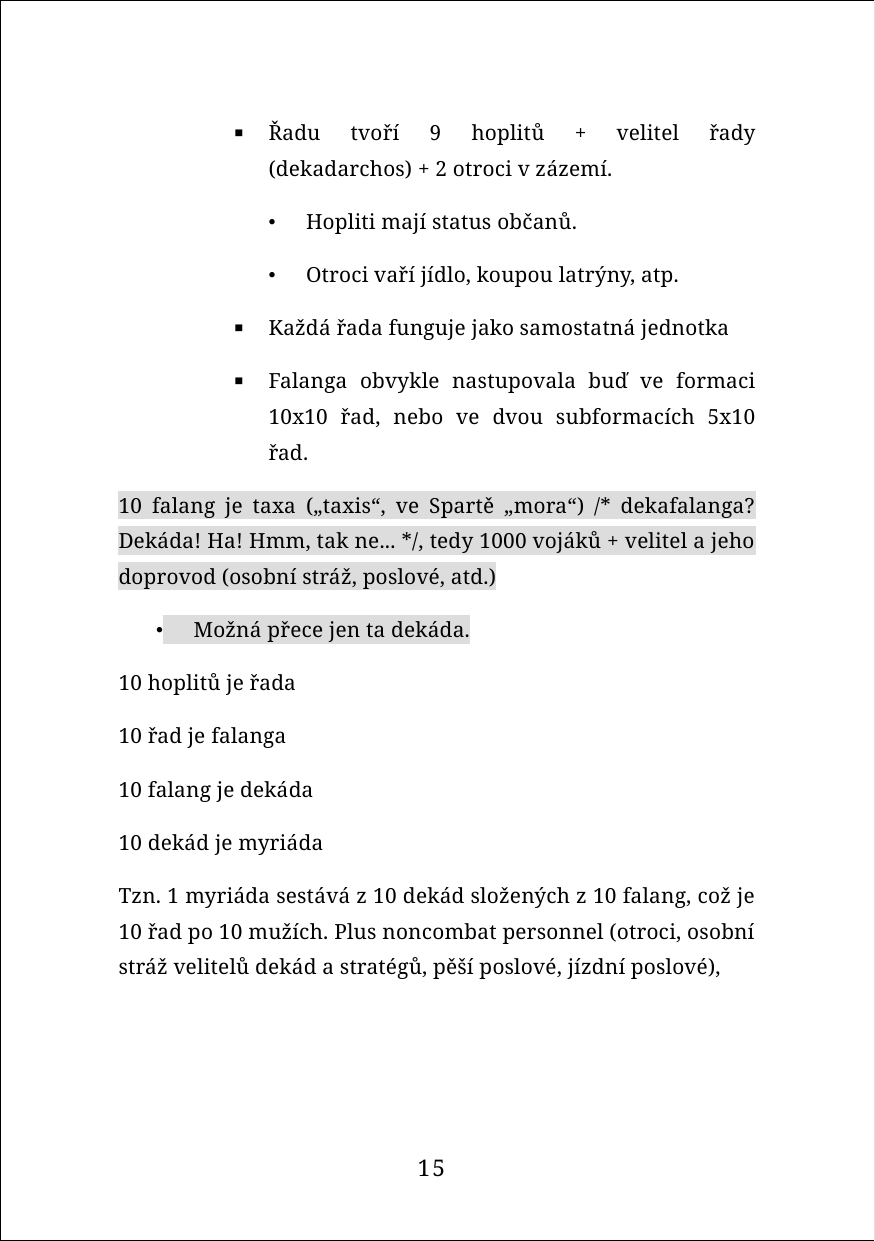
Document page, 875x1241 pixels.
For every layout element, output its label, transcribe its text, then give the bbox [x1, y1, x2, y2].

text 10 hoplitů je řada [118, 668, 756, 697]
list Každá řada funguje jako samostatná jednotka [231, 313, 756, 342]
list Řadu tvoří 9 hoplitů + velitel řady (dekadarchos) + 2 otroci v zázemí. [231, 118, 756, 182]
list Hopliti mají status občanů. [268, 207, 756, 235]
text 10 dekád je myriáda [118, 828, 756, 857]
text 10 falang je dekáda [118, 775, 756, 803]
text 10 řad je falanga [118, 722, 756, 750]
text Tzn. 1 myriáda sestává z 10 dekád složených z 10 falang, což je 10 řad po 10 mužích. Plus noncombat personnel (otroci, osobní stráž velitelů dekád a stratégů, pěší poslové, jízdní poslové), [118, 881, 756, 981]
list Možná přece jen ta dekáda. [156, 615, 756, 644]
text 10 falang je taxa („taxis“, ve Spartě „mora“) /* dekafalanga? Dekáda! Ha! Hmm, tak ne... */, tedy 1000 vojáků + velitel a jeho doprovod (osobní stráž, poslové, atd.) [118, 491, 756, 590]
list Falanga obvykle nastupovala buď ve formaci 10x10 řad, nebo ve dvou subformacích 5x10 řad. [231, 367, 756, 466]
list Otroci vaří jídlo, koupou latrýny, atp. [268, 260, 756, 289]
